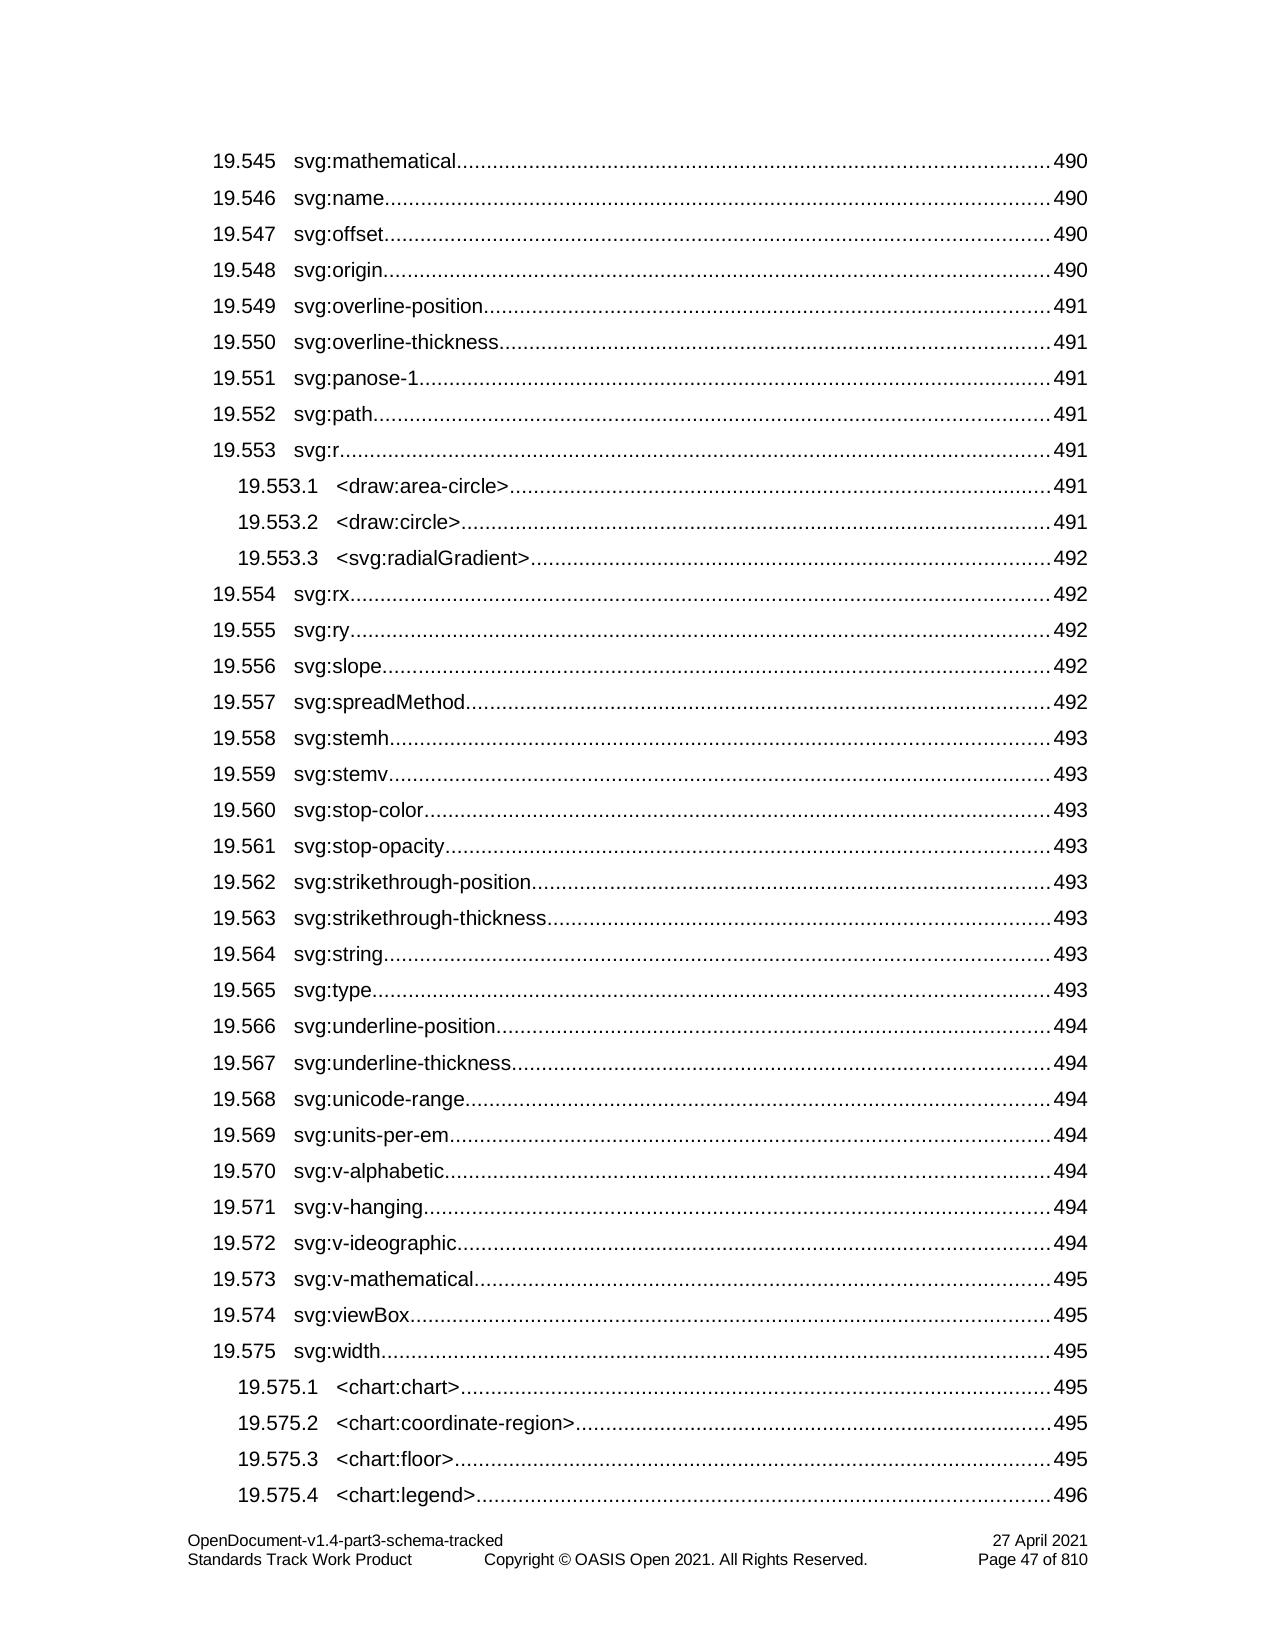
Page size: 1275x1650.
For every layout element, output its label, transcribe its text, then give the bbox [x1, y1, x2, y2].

text 19.567 svg:underline-thickness 494 [212, 1051, 1088, 1074]
text 19.559 svg:stemv 493 [212, 763, 1088, 786]
text 19.548 svg:origin 490 [212, 258, 1088, 282]
text 19.552 svg:path 491 [212, 402, 1088, 426]
text 19.556 svg:slope 492 [212, 654, 1088, 678]
text 19.546 svg:name 490 [212, 186, 1088, 209]
text 19.575 svg:width 495 [212, 1339, 1088, 1363]
text 19.553.2 <draw:circle> 491 [237, 510, 1088, 534]
text 19.571 svg:v-hanging 494 [212, 1195, 1088, 1219]
text 19.557 svg:spreadMethod 492 [212, 691, 1088, 714]
text 19.558 svg:stemh 493 [212, 727, 1088, 750]
text 19.575.1 <chart:chart> 495 [237, 1375, 1088, 1399]
text 19.553.1 <draw:area-circle> 491 [237, 474, 1088, 498]
text 19.563 svg:strikethrough-thickness 493 [212, 907, 1088, 930]
text 19.574 svg:viewBox 495 [212, 1303, 1088, 1327]
text 19.572 svg:v-ideographic 494 [212, 1231, 1088, 1255]
text 19.555 svg:ry 492 [212, 618, 1088, 642]
text 19.554 svg:rx 492 [212, 582, 1088, 606]
text 19.551 svg:panose-1 491 [212, 366, 1088, 390]
text 19.575.3 <chart:floor> 495 [237, 1447, 1088, 1471]
text 19.550 svg:overline-thickness 491 [212, 330, 1088, 354]
text 19.570 svg:v-alphabetic 494 [212, 1159, 1088, 1183]
text 19.564 svg:string 493 [212, 943, 1088, 966]
text 19.575.4 <chart:legend> 496 [237, 1483, 1088, 1507]
text 19.562 svg:strikethrough-position 493 [212, 871, 1088, 894]
text 19.560 svg:stop-color 493 [212, 799, 1088, 822]
text 19.545 svg:mathematical 490 [212, 150, 1088, 173]
text 19.553.3 <svg:radialGradient> 492 [237, 546, 1088, 570]
text 19.547 svg:offset 490 [212, 222, 1088, 246]
text 19.549 svg:overline-position 491 [212, 294, 1088, 318]
text 19.553 svg:r 491 [212, 438, 1088, 462]
text 19.561 svg:stop-opacity 493 [212, 835, 1088, 858]
text 19.568 svg:unicode-range 494 [212, 1087, 1088, 1111]
text 19.575.2 <chart:coordinate-region> 495 [237, 1411, 1088, 1435]
text 19.565 svg:type 493 [212, 979, 1088, 1002]
text 19.573 svg:v-mathematical 495 [212, 1267, 1088, 1291]
text 19.566 svg:underline-position 494 [212, 1015, 1088, 1038]
text 19.569 svg:units-per-em 494 [212, 1123, 1088, 1147]
